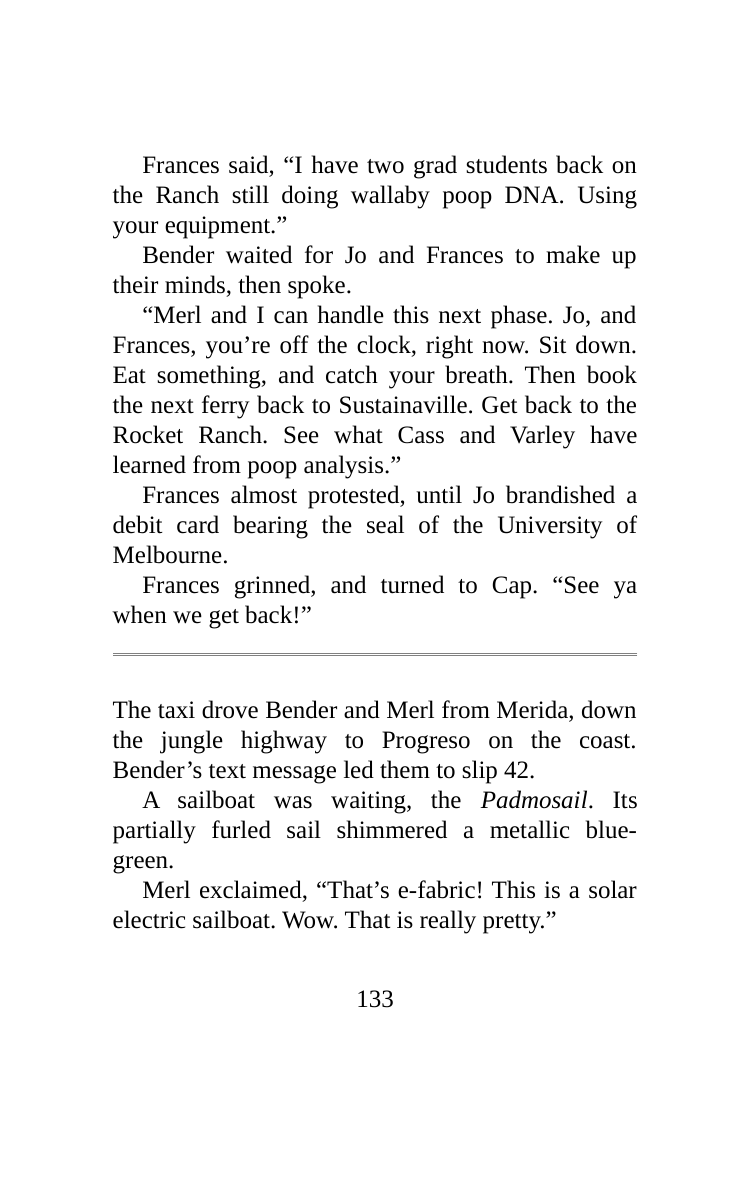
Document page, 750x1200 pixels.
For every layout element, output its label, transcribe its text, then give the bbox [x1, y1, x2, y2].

text The taxi drove Bender and Merl from Merida, down the jungle highway to Progreso on the coast. Bender’s text message led them to slip 42. [112, 694, 637, 784]
text Frances almost protested, until Jo brandished a debit card bearing the seal of the University of Melbourne. [112, 480, 637, 570]
text Frances grinned, and turned to Cap. “See ya when we get back!” [112, 570, 637, 630]
text A sailboat was waiting, the Padmosail. Its partially furled sail shimmered a metallic blue-green. [112, 784, 637, 874]
text Merl exclaimed, “That’s e-fabric! This is a solar electric sailboat. Wow. That is really pretty.” [112, 874, 637, 934]
text “Merl and I can handle this next phase. Jo, and Frances, you’re off the clock, right now. Sit down. Eat something, and catch your breath. Then book the next ferry back to Sustainaville. Get back to the Rocket Ranch. See what Cass and Varley have learned from poop analysis.” [112, 300, 637, 480]
text Bender waited for Jo and Frances to make up their minds, then spoke. [112, 240, 637, 300]
text Frances said, “I have two grad students back on the Ranch still doing wallaby poop DNA. Using your equipment.” [112, 150, 637, 240]
